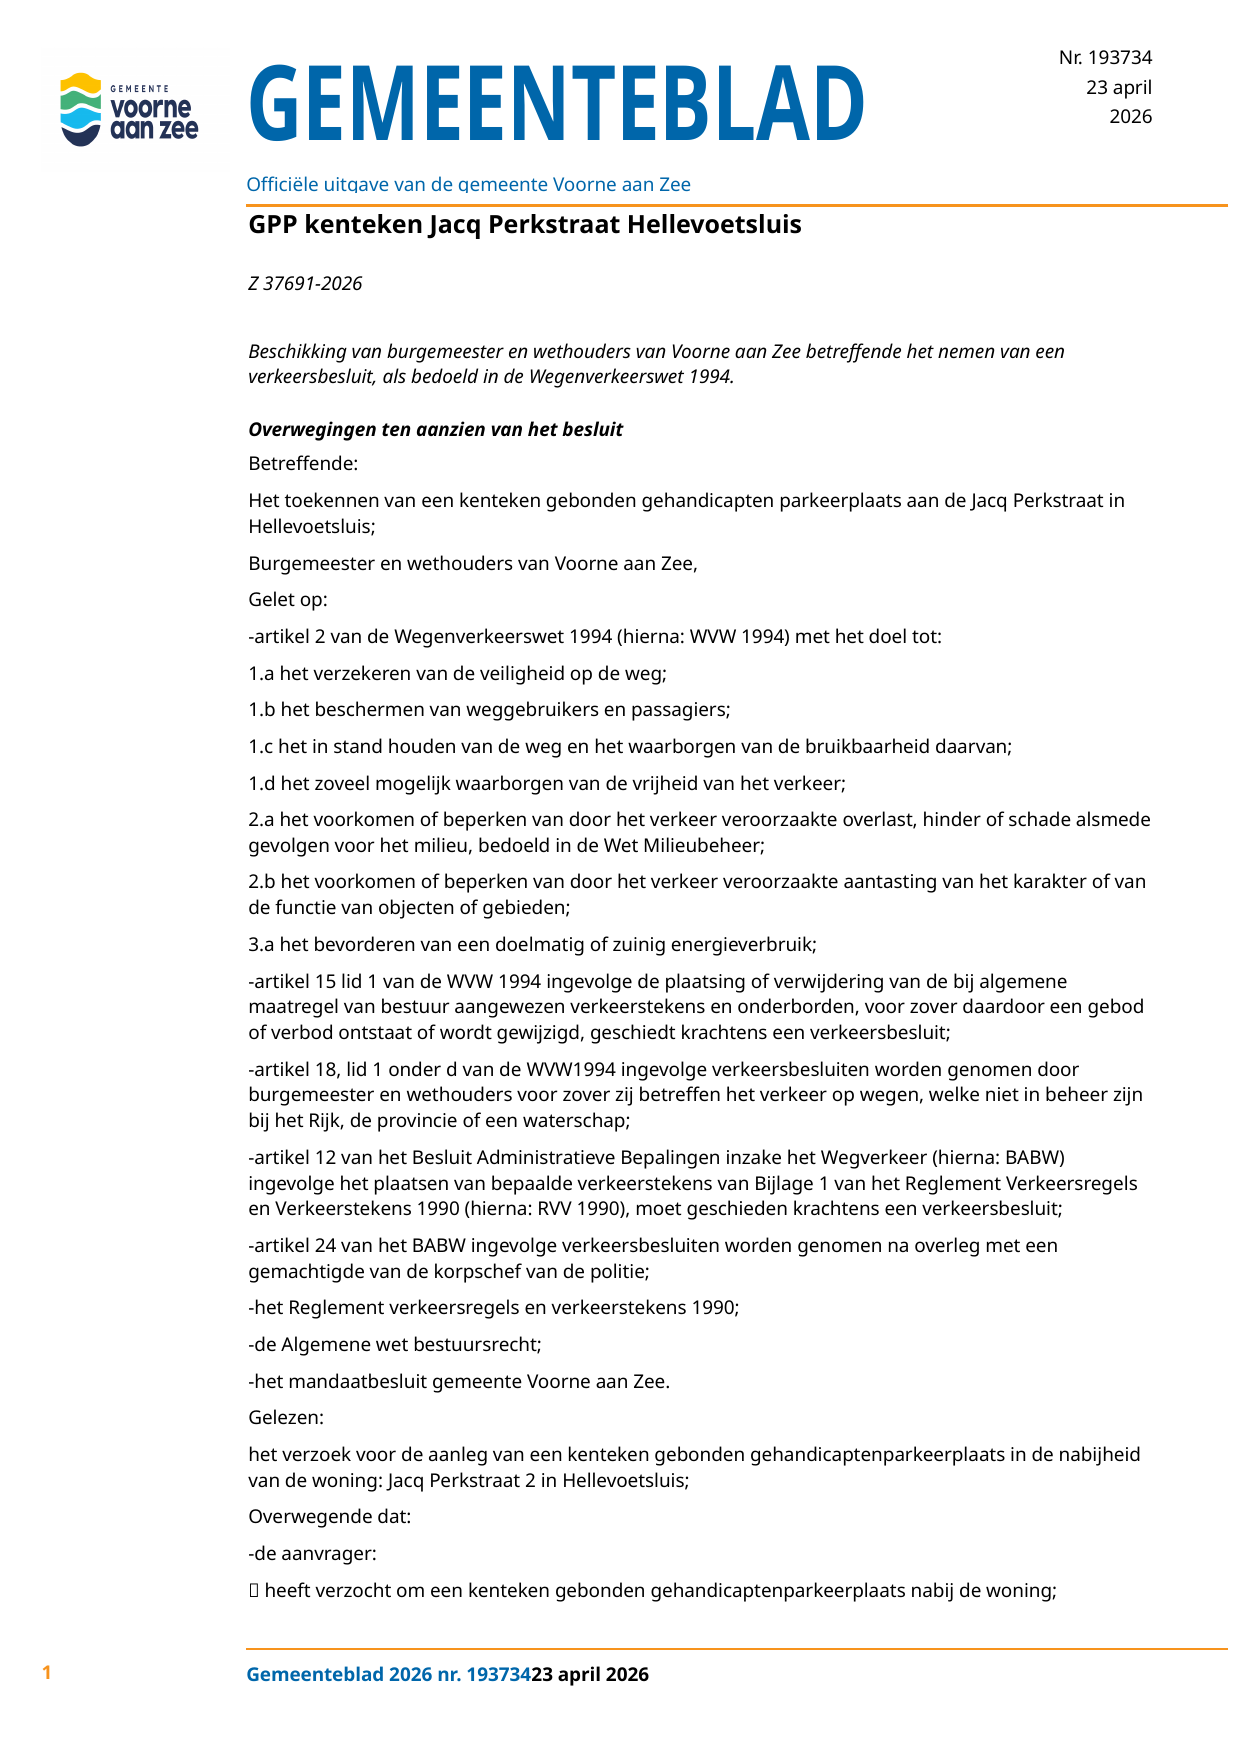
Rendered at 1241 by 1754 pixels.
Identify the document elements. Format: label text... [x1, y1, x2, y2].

text Z 37691-2026 [248, 270, 1152, 296]
text -de Algemene wet bestuursrecht; [248, 1331, 1152, 1357]
text -het mandaatbesluit gemeente Voorne aan Zee. [248, 1368, 1152, 1394]
text Burgemeester en wethouders van Voorne aan Zee, [248, 550, 1152, 575]
text -de aanvrager: [248, 1540, 1152, 1566]
text 1.b het beschermen van weggebruikers en passagiers; [248, 696, 1152, 722]
text 2.a het voorkomen of beperken van door het verkeer veroorzaakte overlast, hinder of schade alsmede gevolgen voor het milieu, bedoeld in de Wet Milieubeheer; [248, 806, 1152, 858]
text Overwegingen ten aanzien van het besluit [248, 417, 1152, 442]
text -artikel 15 lid 1 van de WVW 1994 ingevolge de plaatsing of verwijdering van de bij algemene maatregel van bestuur aangewezen verkeerstekens en onderborden, voor zover daardoor een gebod of verbod ontstaat of wordt gewijzigd, geschiedt krachtens een verkeersbesluit; [248, 968, 1152, 1045]
text 3.a het bevorderen van een doelmatig of zuinig energieverbruik; [248, 931, 1152, 957]
text Gelet op: [248, 586, 1152, 612]
text  heeft verzocht om een kenteken gebonden gehandicaptenparkeerplaats nabij de woning; [248, 1577, 1152, 1603]
picture [41, 47, 231, 172]
text 2.b het voorkomen of beperken van door het verkeer veroorzaakte aantasting van het karakter of van de functie van objecten of gebieden; [248, 869, 1152, 920]
text Gelezen: [248, 1404, 1152, 1430]
text 1.c het in stand houden van de weg en het waarborgen van de bruikbaarheid daarvan; [248, 733, 1152, 759]
text -artikel 24 van het BABW ingevolge verkeersbesluiten worden genomen na overleg met een gemachtigde van de korpschef van de politie; [248, 1232, 1152, 1284]
text Overwegende dat: [248, 1504, 1152, 1529]
text 1.d het zoveel mogelijk waarborgen van de vrijheid van het verkeer; [248, 770, 1152, 795]
text -artikel 12 van het Besluit Administratieve Bepalingen inzake het Wegverkeer (hierna: BABW) ingevolge het plaatsen van bepaalde verkeerstekens van Bijlage 1 van het Reglement Verkeersregels en Verkeerstekens 1990 (hierna: RVV 1990), moet geschieden krachtens een verkeersbesluit; [248, 1144, 1152, 1221]
text -het Reglement verkeersregels en verkeerstekens 1990; [248, 1294, 1152, 1320]
text GPP kenteken Jacq Perkstraat Hellevoetsluis [248, 207, 1152, 241]
text -artikel 2 van de Wegenverkeerswet 1994 (hierna: WVW 1994) met het doel tot: [248, 623, 1152, 649]
text 1.a het verzekeren van de veiligheid op de weg; [248, 660, 1152, 685]
text het verzoek voor de aanleg van een kenteken gebonden gehandicaptenparkeerplaats in de nabijheid van de woning: Jacq Perkstraat 2 in Hellevoetsluis; [248, 1441, 1152, 1493]
text Beschikking van burgemeester en wethouders van Voorne aan Zee betreffende het nemen van een verkeersbesluit, als bedoeld in de Wegenverkeerswet 1994. [248, 338, 1152, 389]
text -artikel 18, lid 1 onder d van de WVW1994 ingevolge verkeersbesluiten worden genomen door burgemeester en wethouders voor zover zij betreffen het verkeer op wegen, welke niet in beheer zijn bij het Rijk, de provincie of een waterschap; [248, 1056, 1152, 1133]
text Het toekennen van een kenteken gebonden gehandicapten parkeerplaats aan de Jacq Perkstraat in Hellevoetsluis; [248, 487, 1152, 539]
text Betreffende: [248, 451, 1152, 476]
